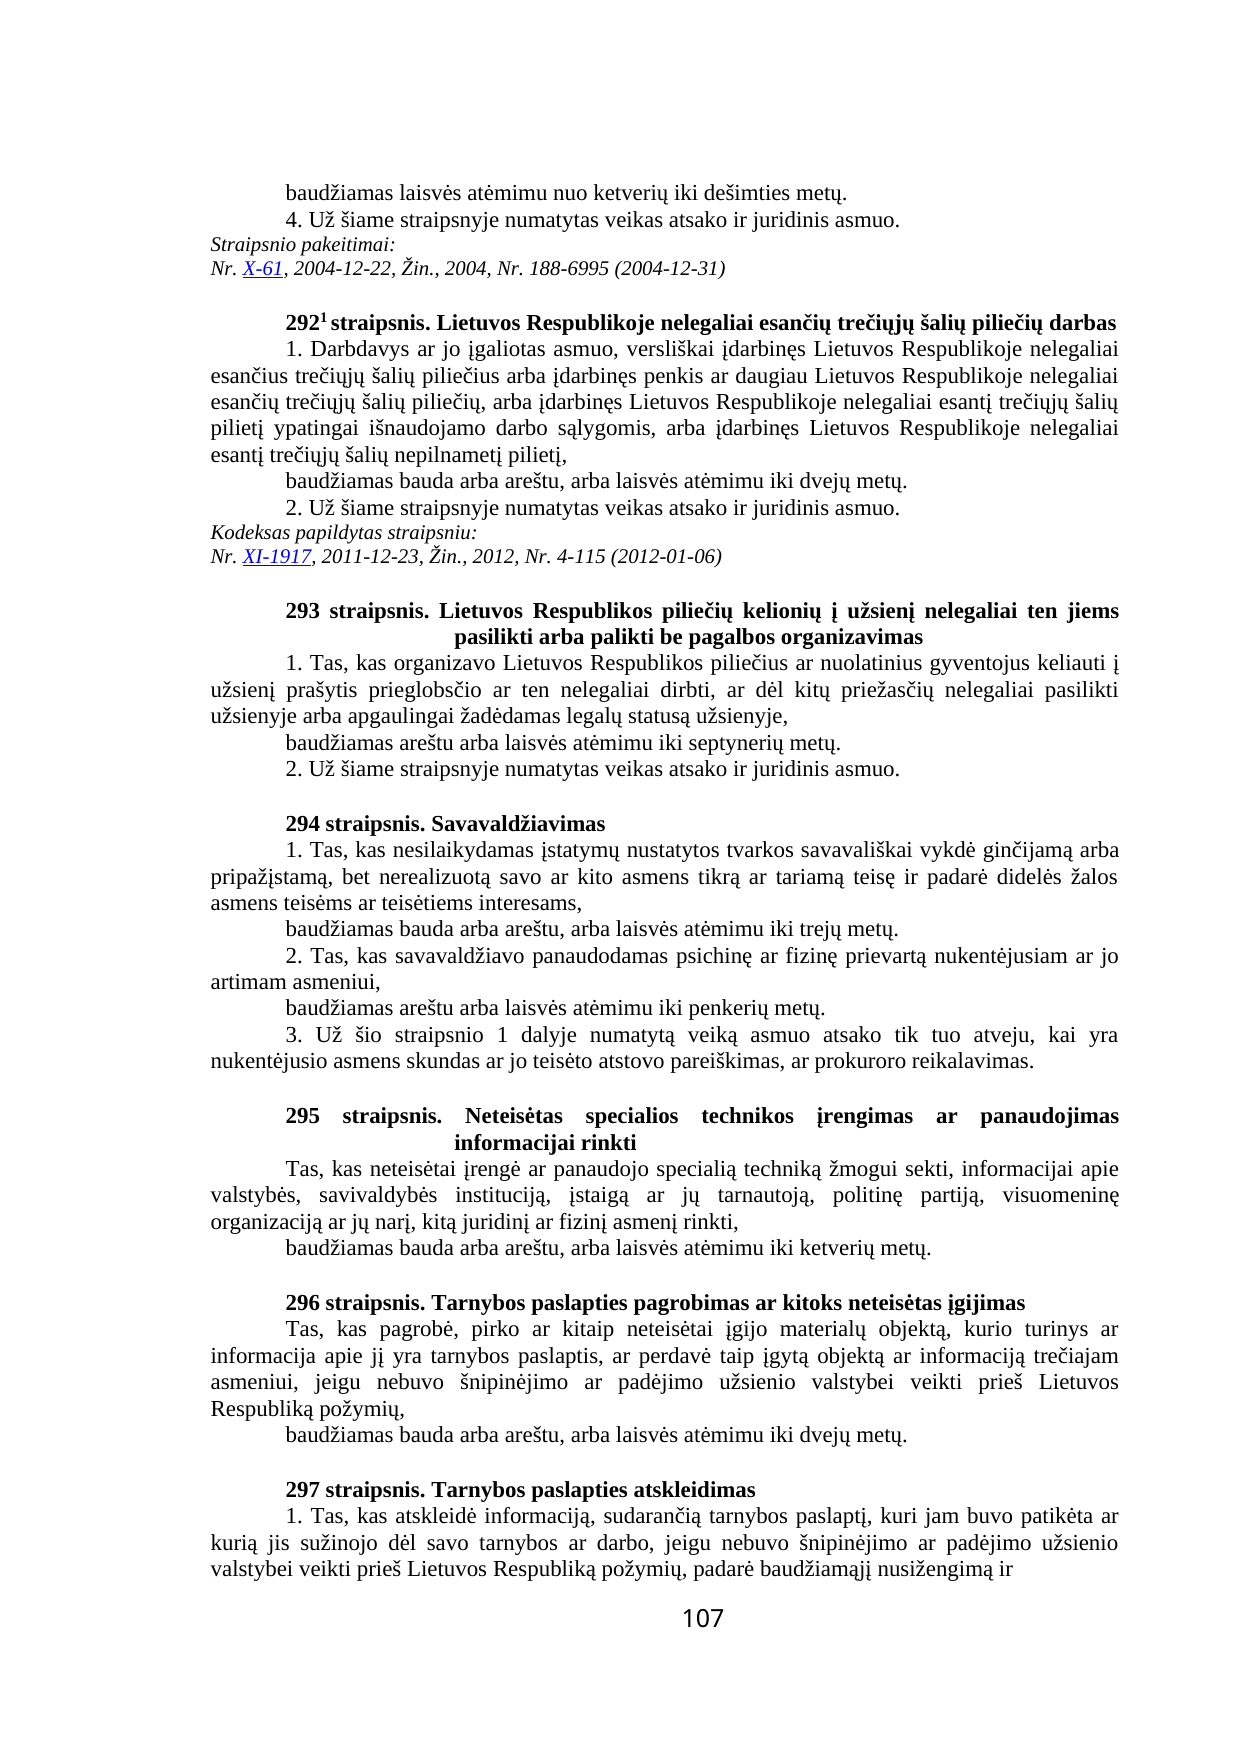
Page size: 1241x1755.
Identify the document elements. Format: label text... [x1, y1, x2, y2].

text baudžiamas bauda arba areštu, arba laisvės atėmimu iki dvejų metų. [210, 467, 1120, 493]
text 4. Už šiame straipsnyje numatytas veikas atsako ir juridinis asmuo. [210, 206, 1120, 232]
text 297 straipsnis. Tarnybos paslapties atskleidimas [210, 1476, 1120, 1502]
text Nr. X-61, 2004-12-22, Žin., 2004, Nr. 188-6995 (2004-12-31) [210, 256, 1120, 280]
text 296 straipsnis. Tarnybos paslapties pagrobimas ar kitoks neteisėtas įgijimas [285, 1289, 1120, 1316]
text 294 straipsnis. Savavaldžiavimas [210, 810, 1120, 836]
text Tas, kas pagrobė, pirko ar kitaip neteisėtai įgijo materialų objektą, kurio turinys ar informacija apie jį yra tarnybos paslaptis, ar perdavė taip įgytą objektą ar informaciją trečiajam asmeniui, jeigu nebuvo šnipinėjimo ar padėjimo užsienio valstybei veikti prieš Lietuvos Respubliką požymių, [210, 1316, 1120, 1421]
text Tas, kas neteisėtai įrengė ar panaudojo specialią techniką žmogui sekti, informacijai apie valstybės, savivaldybės instituciją, įstaigą ar jų tarnautoją, politinę partiją, visuomeninę organizaciją ar jų narį, kitą juridinį ar fizinį asmenį rinkti, [210, 1155, 1120, 1234]
text Kodeksas papildytas straipsniu: [210, 520, 1120, 544]
text 1. Tas, kas atskleidė informaciją, sudarančią tarnybos paslaptį, kuri jam buvo patikėta ar kurią jis sužinojo dėl savo tarnybos ar darbo, jeigu nebuvo šnipinėjimo ar padėjimo užsienio valstybei veikti prieš Lietuvos Respubliką požymių, padarė baudžiamąjį nusižengimą ir [210, 1502, 1120, 1581]
text 2921 straipsnis. Lietuvos Respublikoje nelegaliai esančių trečiųjų šalių piliečių darbas [285, 309, 1120, 335]
text 295 straipsnis. Neteisėtas specialios technikos įrengimas ar panaudojimas informacijai rinkti [285, 1102, 1120, 1155]
text 1. Darbdavys ar jo įgaliotas asmuo, versliškai įdarbinęs Lietuvos Respublikoje nelegaliai esančius trečiųjų šalių piliečius arba įdarbinęs penkis ar daugiau Lietuvos Respublikoje nelegaliai esančių trečiųjų šalių piliečių, arba įdarbinęs Lietuvos Respublikoje nelegaliai esantį trečiųjų šalių pilietį ypatingai išnaudojamo darbo sąlygomis, arba įdarbinęs Lietuvos Respublikoje nelegaliai esantį trečiųjų šalių nepilnametį pilietį, [210, 335, 1120, 467]
text 3. Už šio straipsnio 1 dalyje numatytą veiką asmuo atsako tik tuo atveju, kai yra nukentėjusio asmens skundas ar jo teisėto atstovo pareiškimas, ar prokuroro reikalavimas. [210, 1021, 1120, 1073]
text 2. Už šiame straipsnyje numatytas veikas atsako ir juridinis asmuo. [210, 755, 1120, 781]
text 2. Tas, kas savavaldžiavo panaudodamas psichinę ar fizinę prievartą nukentėjusiam ar jo artimam asmeniui, [210, 942, 1120, 994]
text baudžiamas laisvės atėmimu nuo ketverių iki dešimties metų. [210, 179, 1120, 206]
text baudžiamas areštu arba laisvės atėmimu iki septynerių metų. [210, 728, 1120, 755]
text baudžiamas bauda arba areštu, arba laisvės atėmimu iki ketverių metų. [210, 1234, 1120, 1260]
text baudžiamas bauda arba areštu, arba laisvės atėmimu iki dvejų metų. [210, 1421, 1120, 1447]
text baudžiamas bauda arba areštu, arba laisvės atėmimu iki trejų metų. [210, 915, 1120, 942]
text 1. Tas, kas organizavo Lietuvos Respublikos piliečius ar nuolatinius gyventojus keliauti į užsienį prašytis prieglobsčio ar ten nelegaliai dirbti, ar dėl kitų priežasčių nelegaliai pasilikti užsienyje arba apgaulingai žadėdamas legalų statusą užsienyje, [210, 649, 1120, 728]
text 1. Tas, kas nesilaikydamas įstatymų nustatytos tvarkos savavališkai vykdė ginčijamą arba pripažįstamą, bet nerealizuotą savo ar kito asmens tikrą ar tariamą teisę ir padarė didelės žalos asmens teisėms ar teisėtiems interesams, [210, 836, 1120, 915]
text 293 straipsnis. Lietuvos Respublikos piliečių kelionių į užsienį nelegaliai ten jiems pasilikti arba palikti be pagalbos organizavimas [285, 597, 1120, 649]
text 2. Už šiame straipsnyje numatytas veikas atsako ir juridinis asmuo. [210, 493, 1120, 520]
text Nr. XI-1917, 2011-12-23, Žin., 2012, Nr. 4-115 (2012-01-06) [210, 544, 1120, 568]
text baudžiamas areštu arba laisvės atėmimu iki penkerių metų. [210, 994, 1120, 1021]
text Straipsnio pakeitimai: [210, 232, 1120, 256]
